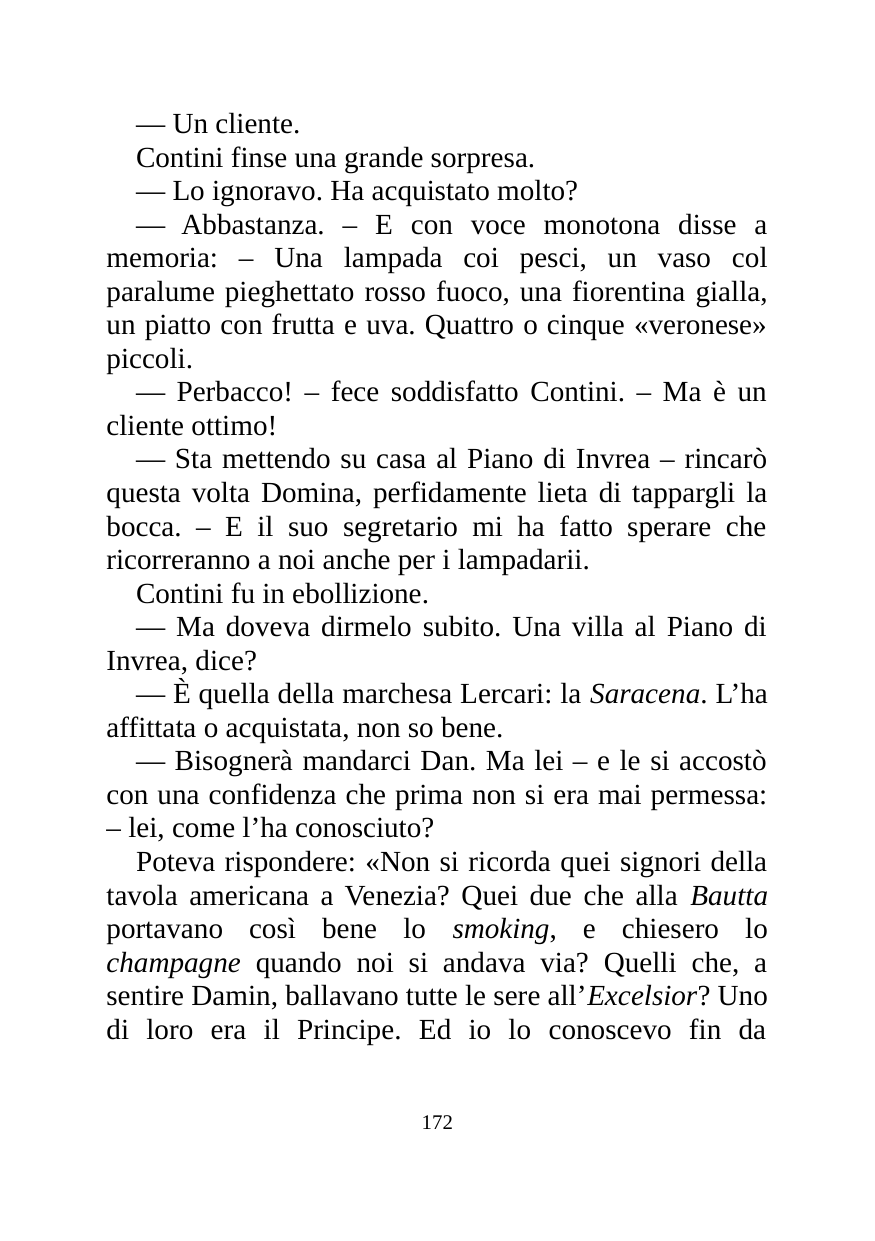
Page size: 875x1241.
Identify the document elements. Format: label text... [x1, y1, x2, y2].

text — Un cliente. [106, 106, 768, 140]
text — Abbastanza. – E con voce monotona disse a memoria: – Una lampada coi pesci, un vaso col paralume pieghettato rosso fuoco, una fiorentina gialla, un piatto con frutta e uva. Quattro o cinque «veronese» piccoli. [106, 207, 768, 374]
text — Lo ignoravo. Ha acquistato molto? [106, 173, 768, 207]
text Contini finse una grande sorpresa. [106, 140, 768, 173]
text Contini fu in ebollizione. [106, 576, 768, 609]
text — Bisognerà mandarci Dan. Ma lei – e le si accostò con una confidenza che prima non si era mai permessa: – lei, come l’ha conosciuto? [106, 743, 768, 844]
text — È quella della marchesa Lercari: la Saracena. L’ha affittata o acquistata, non so bene. [106, 676, 768, 743]
text Poteva rispondere: «Non si ricorda quei signori della tavola americana a Venezia? Quei due che alla Bautta portavano così bene lo smoking, e chiesero lo champagne quando noi si andava via? Quelli che, a sentire Damin, ballavano tutte le sere all’Excelsior? Uno di loro era il Principe. Ed io lo conoscevo fin da [106, 844, 768, 1045]
text — Ma doveva dirmelo subito. Una villa al Piano di Invrea, dice? [106, 609, 768, 676]
text — Perbacco! – fece soddisfatto Contini. – Ma è un cliente ottimo! [106, 374, 768, 442]
text — Sta mettendo su casa al Piano di Invrea – rincarò questa volta Domina, perfidamente lieta di tappargli la bocca. – E il suo segretario mi ha fatto sperare che ricorreranno a noi anche per i lampadarii. [106, 442, 768, 576]
